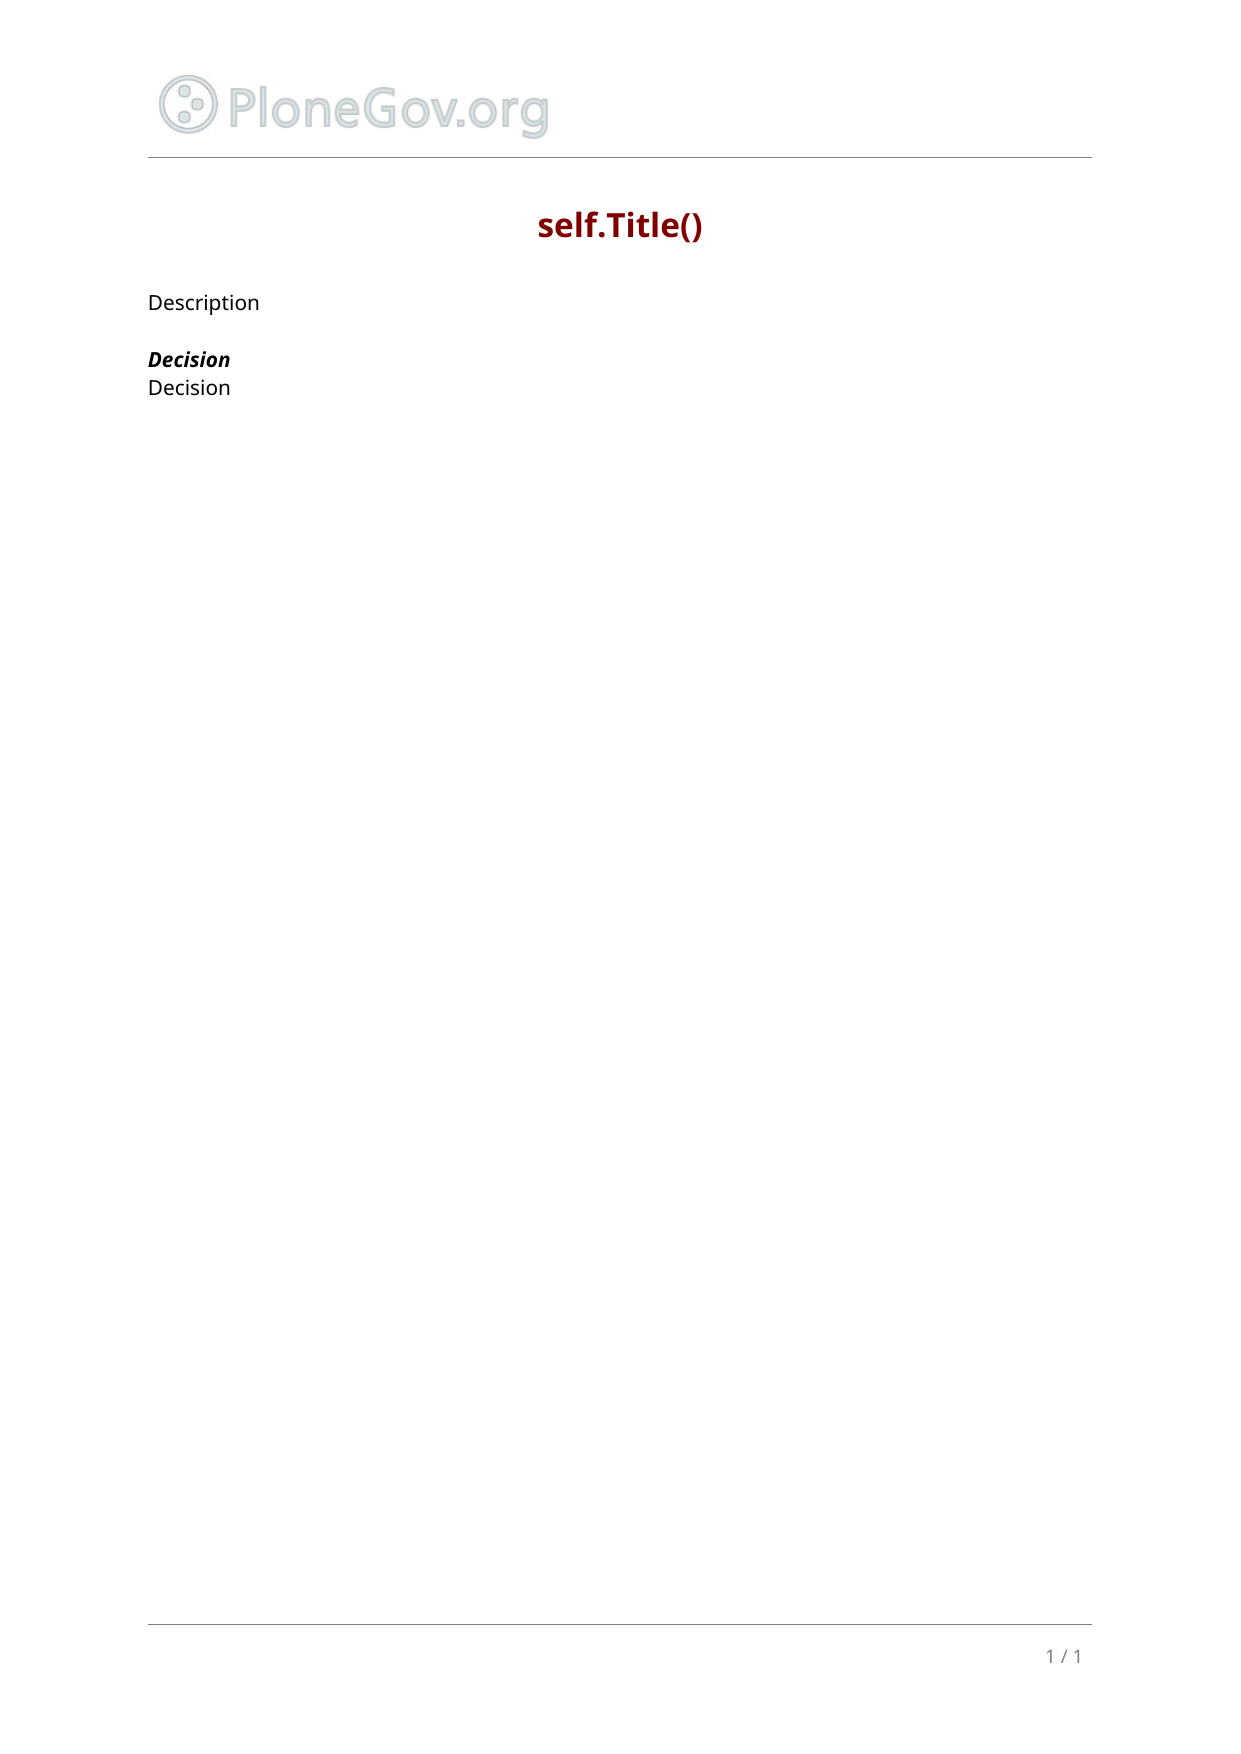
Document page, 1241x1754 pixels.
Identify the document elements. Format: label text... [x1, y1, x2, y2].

text Decision [148, 345, 1092, 373]
picture [155, 73, 549, 140]
text Decision [148, 373, 1092, 402]
subtitle self.Title() [148, 202, 1092, 247]
text Description [148, 288, 1092, 317]
